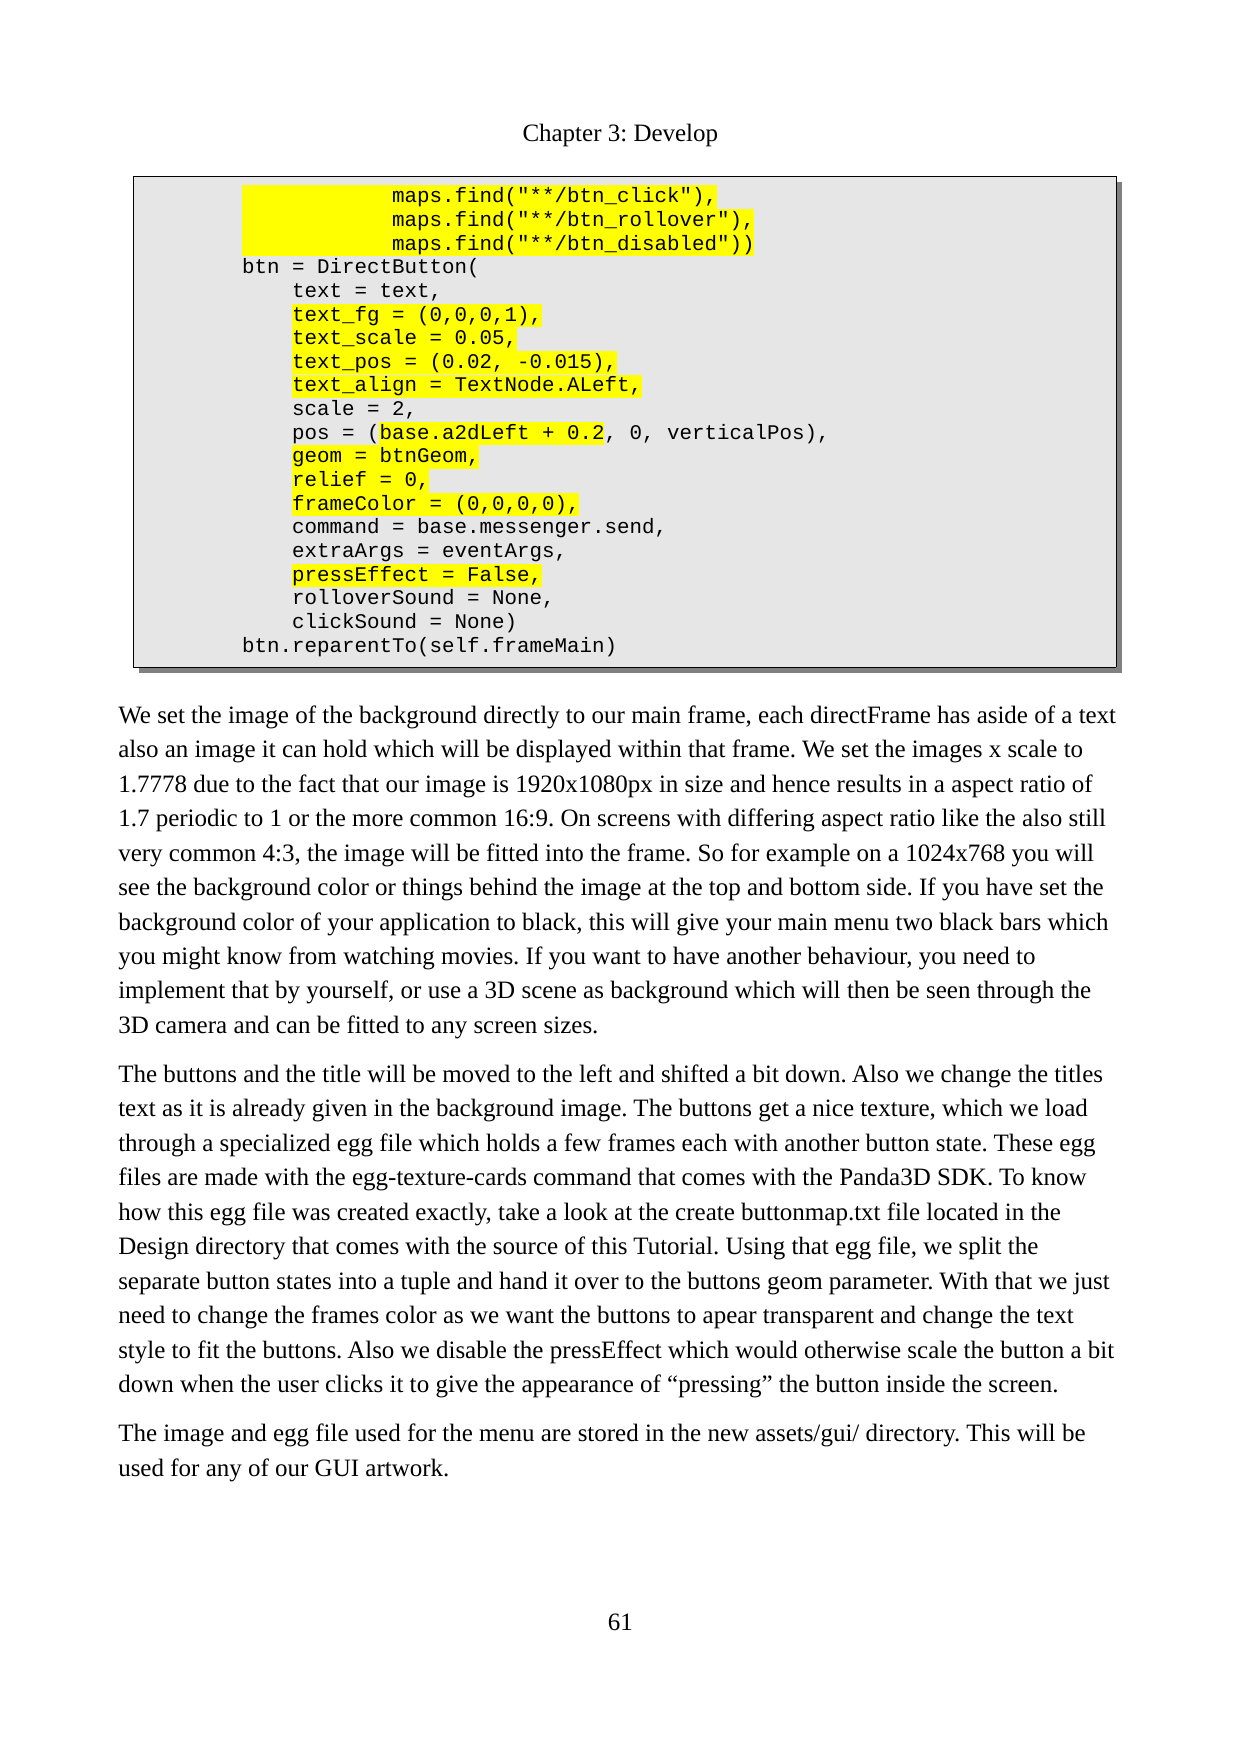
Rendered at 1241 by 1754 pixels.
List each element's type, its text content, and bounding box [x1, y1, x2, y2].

text The image and egg file used for the menu are stored in the new assets/gui/ directory. This will be used for any of our GUI artwork. [118, 1418, 1122, 1482]
text text_align = TextNode.ALeft, [134, 366, 1116, 389]
text pressEffect = False, [134, 555, 1116, 578]
text extraArgs = eventArgs, [134, 531, 1116, 555]
text clickSound = None) [134, 602, 1116, 626]
text pos = (base.a2dLeft + 0.2, 0, verticalPos), [134, 413, 1116, 436]
text maps.find("**/btn_rollover"), [134, 200, 1116, 224]
text relief = 0, [134, 460, 1116, 484]
text btn.reparentTo(self.frameMain) [134, 626, 1116, 667]
text rolloverSound = None, [134, 578, 1116, 602]
text The buttons and the title will be moved to the left and shifted a bit down. Also we change the titles text as it is already given in the background image. The buttons get a nice texture, which we load through a specialized egg file which holds a few frames each with another button state. These egg files are made with the egg-texture-cards command that comes with the Panda3D SDK. To know how this egg file was created exactly, take a look at the create buttonmap.txt file located in the Design directory that comes with the source of this Tutorial. Using that egg file, we split the separate button states into a tuple and hand it over to the buttons geom parameter. With that we just need to change the frames color as we want the buttons to apear transparent and change the text style to fit the buttons. Also we disable the pressEffect which would otherwise scale the button a bit down when the user clicks it to give the appearance of “pressing” the button inside the screen. [118, 1059, 1122, 1398]
text frameColor = (0,0,0,0), [134, 484, 1116, 507]
text btn = DirectButton( [134, 247, 1116, 271]
text text_fg = (0,0,0,1), [134, 294, 1116, 318]
text We set the image of the background directly to our main frame, each directFrame has aside of a text also an image it can hold which will be displayed within that frame. We set the images x scale to 1.7778 due to the fact that our image is 1920x1080px in size and hence results in a aspect ratio of 1.7 periodic to 1 or the more common 16:9. On screens with differing aspect ratio like the also still very common 4:3, the image will be fitted into the frame. So for example on a 1024x768 you will see the background color or things behind the image at the top and bottom side. If you have set the background color of your application to black, this will give your main menu two black bars which you might know from watching movies. If you want to have another behaviour, you need to implement that by yourself, or use a 3D scene as background which will then be seen through the 3D camera and can be fitted to any screen sizes. [118, 700, 1122, 1039]
text command = base.messenger.send, [134, 507, 1116, 531]
text maps.find("**/btn_disabled")) [134, 224, 1116, 247]
text text_scale = 0.05, [134, 318, 1116, 342]
text scale = 2, [134, 389, 1116, 413]
text maps.find("**/btn_click"), [134, 177, 1116, 200]
text text = text, [134, 271, 1116, 294]
text geom = btnGeom, [134, 436, 1116, 460]
text text_pos = (0.02, -0.015), [134, 342, 1116, 366]
